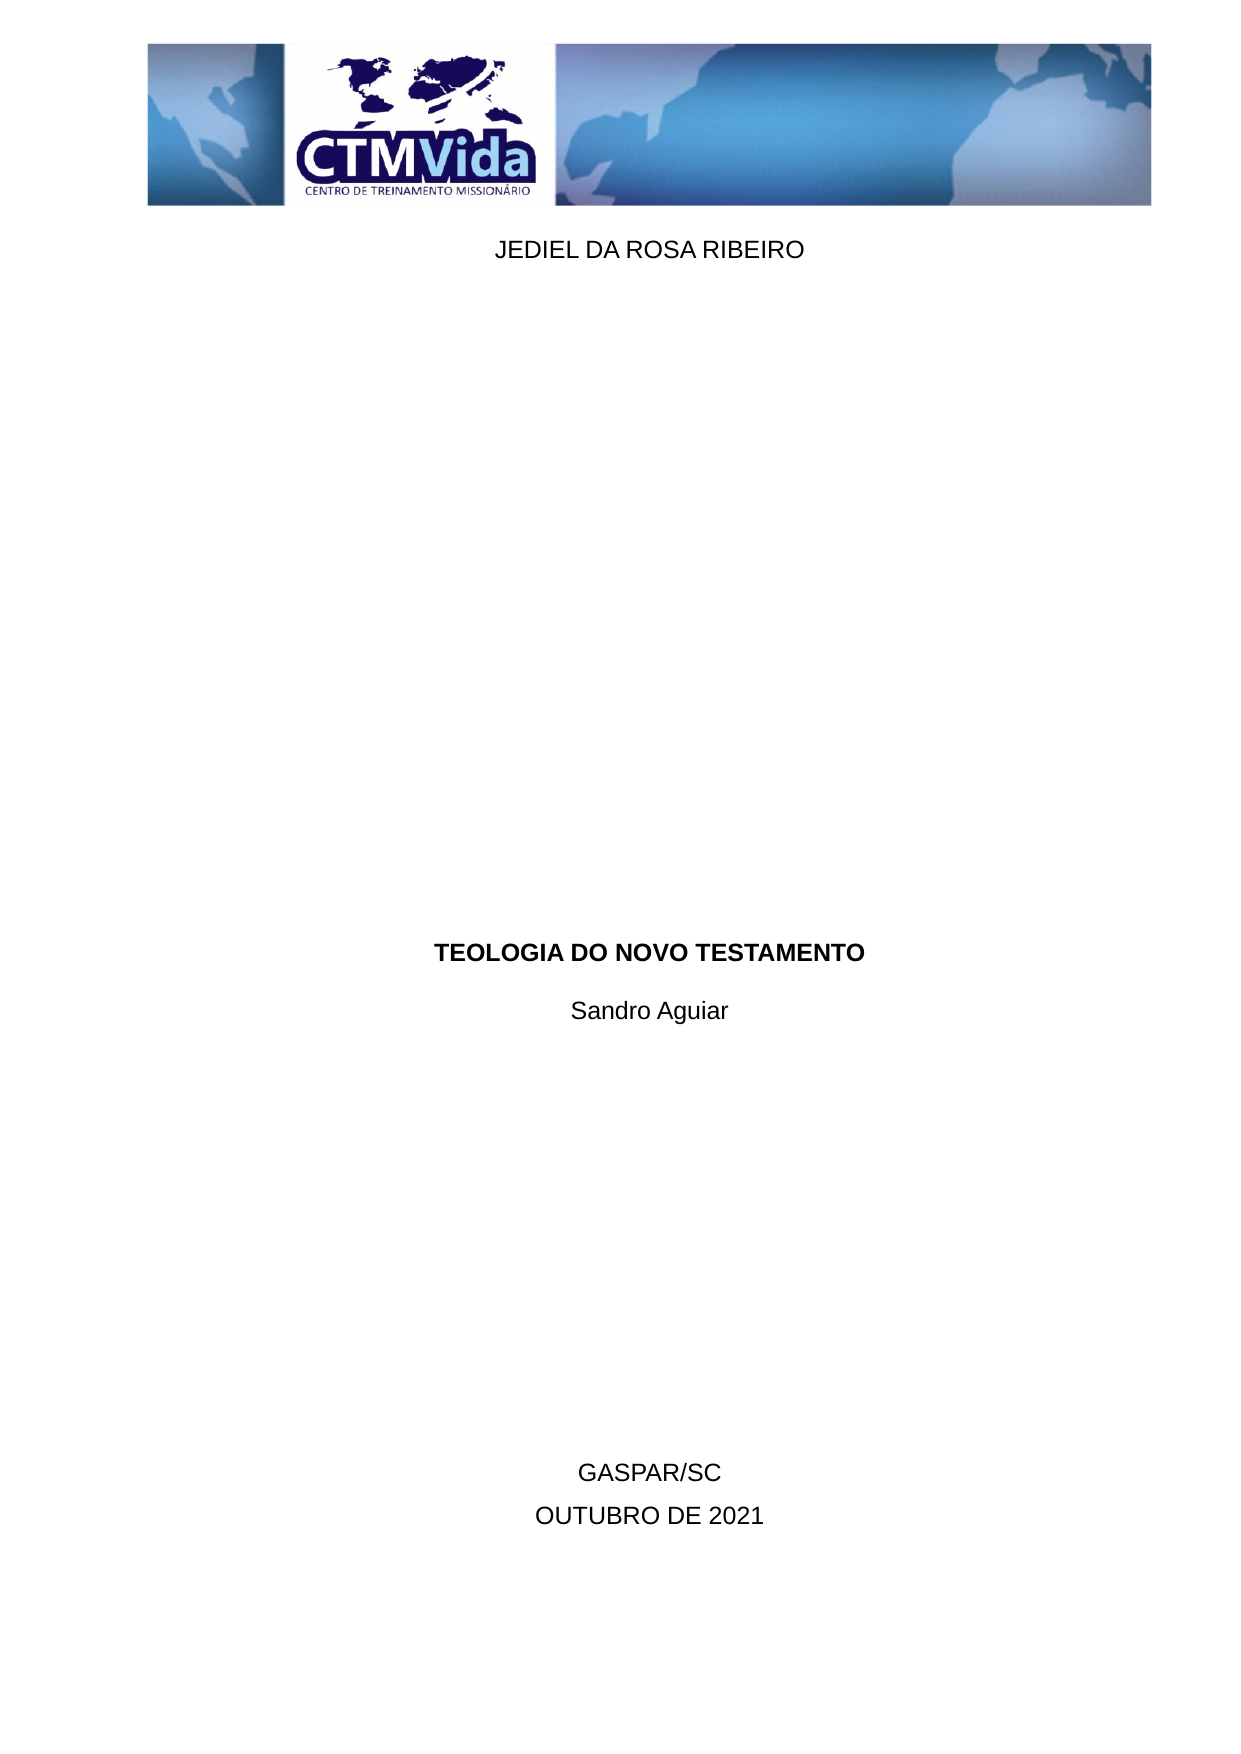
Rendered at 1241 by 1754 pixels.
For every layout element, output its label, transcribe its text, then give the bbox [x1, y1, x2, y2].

text GASPAR/SC OUTUBRO DE 2021 [177, 1457, 1122, 1529]
picture [147, 43, 1152, 206]
text JEDIEL DA ROSA RIBEIRO [177, 235, 1122, 264]
text Sandro Aguiar [177, 996, 1122, 1024]
text TEOLOGIA DO NOVO TESTAMENTO [177, 938, 1122, 967]
